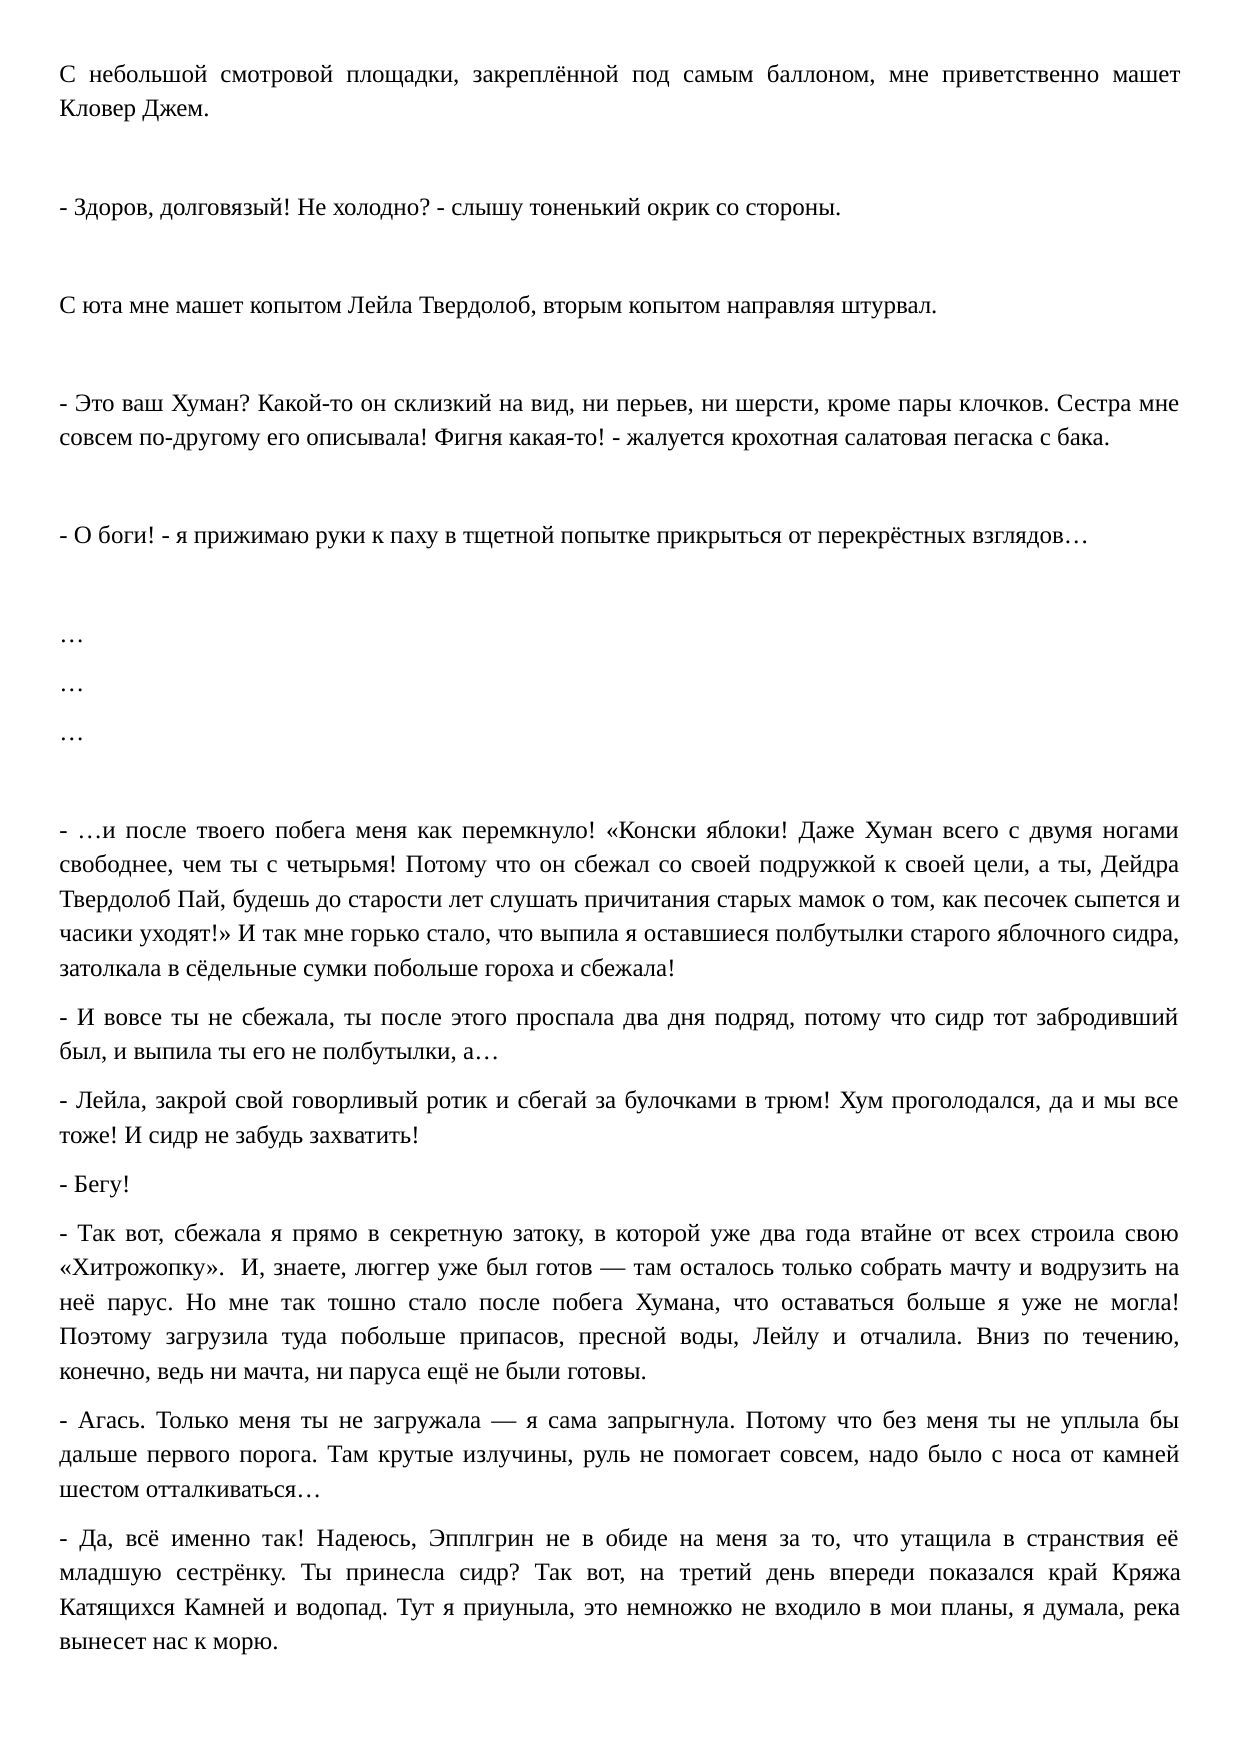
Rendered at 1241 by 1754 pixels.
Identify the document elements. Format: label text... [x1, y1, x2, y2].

text … [59, 668, 1181, 696]
text - Здоров, долговязый! Не холодно? - слышу тоненький окрик со стороны. [59, 192, 1181, 220]
text - Это ваш Хуман? Какой-то он склизкий на вид, ни перьев, ни шерсти, кроме пары клочков. Сестра мне совсем по-другому его описывала! Фигня какая-то! - жалуется крохотная салатовая пегаска с бака. [59, 388, 1181, 451]
text - Бегу! [59, 1169, 1181, 1198]
text … [59, 717, 1181, 746]
text - Так вот, сбежала я прямо в секретную затоку, в которой уже два года втайне от всех строила свою «Хитрожопку». И, знаете, люггер уже был готов — там осталось только собрать мачту и водрузить на неё парус. Но мне так тошно стало после побега Хумана, что оставаться больше я уже не могла! Поэтому загрузила туда побольше припасов, пресной воды, Лейлу и отчалила. Вниз по течению, конечно, ведь ни мачта, ни паруса ещё не были готовы. [59, 1218, 1181, 1385]
text - Да, всё именно так! Надеюсь, Эпплгрин не в обиде на меня за то, что утащила в странствия её младшую сестрёнку. Ты принесла сидр? Так вот, на третий день впереди показался край Кряжа Катящихся Камней и водопад. Тут я приуныла, это немножко не входило в мои планы, я думала, река вынесет нас к морю. [59, 1523, 1181, 1655]
text С небольшой смотровой площадки, закреплённой под самым баллоном, мне приветственно машет Кловер Джем. [59, 59, 1181, 122]
text - И вовсе ты не сбежала, ты после этого проспала два дня подряд, потому что сидр тот забродивший был, и выпила ты его не полбутылки, а… [59, 1002, 1181, 1065]
text - Агась. Только меня ты не загружала — я сама запрыгнула. Потому что без меня ты не уплыла бы дальше первого порога. Там крутые излучины, руль не помогает совсем, надо было с носа от камней шестом отталкиваться… [59, 1405, 1181, 1503]
text С юта мне машет копытом Лейла Твердолоб, вторым копытом направляя штурвал. [59, 290, 1181, 318]
text … [59, 619, 1181, 647]
text - …и после твоего побега меня как перемкнуло! «Конски яблоки! Даже Хуман всего с двумя ногами свободнее, чем ты с четырьмя! Потому что он сбежал со своей подружкой к своей цели, а ты, Дейдра Твердолоб Пай, будешь до старости лет слушать причитания старых мамок о том, как песочек сыпется и часики уходят!» И так мне горько стало, что выпила я оставшиеся полбутылки старого яблочного сидра, затолкала в сёдельные сумки побольше гороха и сбежала! [59, 815, 1181, 982]
text - О боги! - я прижимаю руки к паху в тщетной попытке прикрыться от перекрёстных взглядов… [59, 521, 1181, 549]
text - Лейла, закрой свой говорливый ротик и сбегай за булочками в трюм! Хум проголодался, да и мы все тоже! И сидр не забудь захватить! [59, 1085, 1181, 1149]
